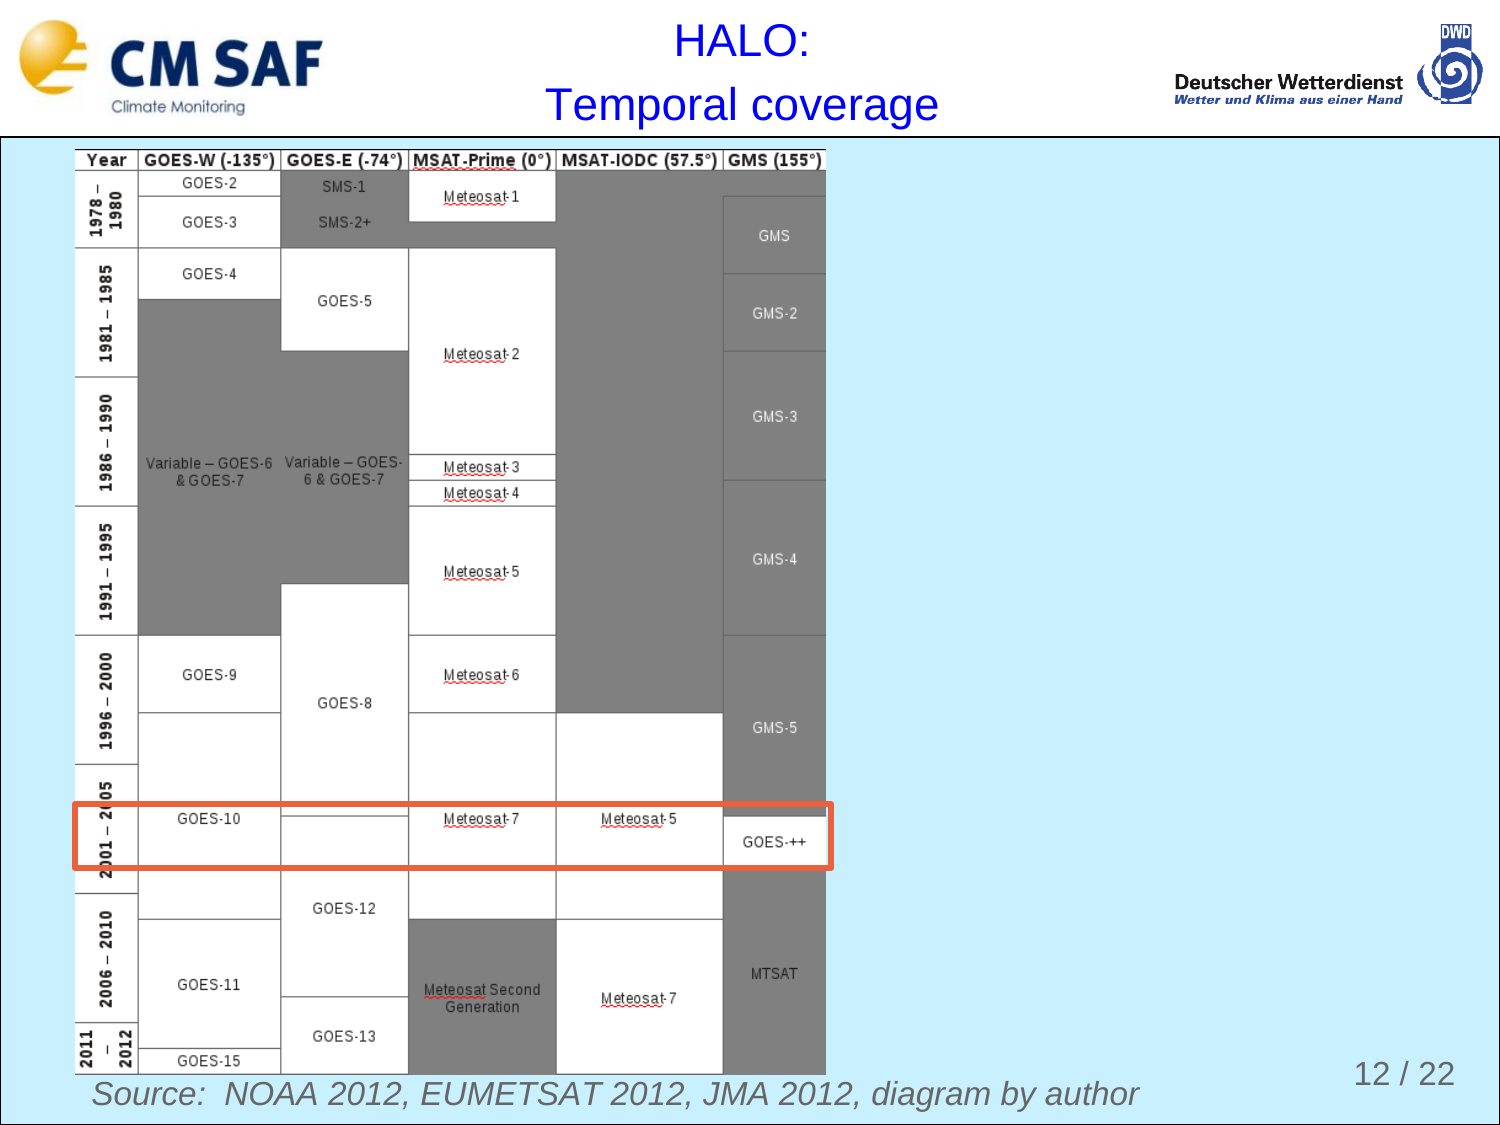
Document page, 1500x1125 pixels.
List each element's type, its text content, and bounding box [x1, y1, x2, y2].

picture [78, 807, 826, 865]
text_box Source: NOAA 2012, EUMETSAT 2012, JMA 2012, diagram by author [77, 1055, 1156, 1125]
text_box HALO: Temporal coverage [313, 1, 1172, 80]
picture [75, 871, 826, 1075]
picture [1175, 24, 1483, 104]
picture [17, 19, 325, 117]
picture [75, 149, 826, 801]
